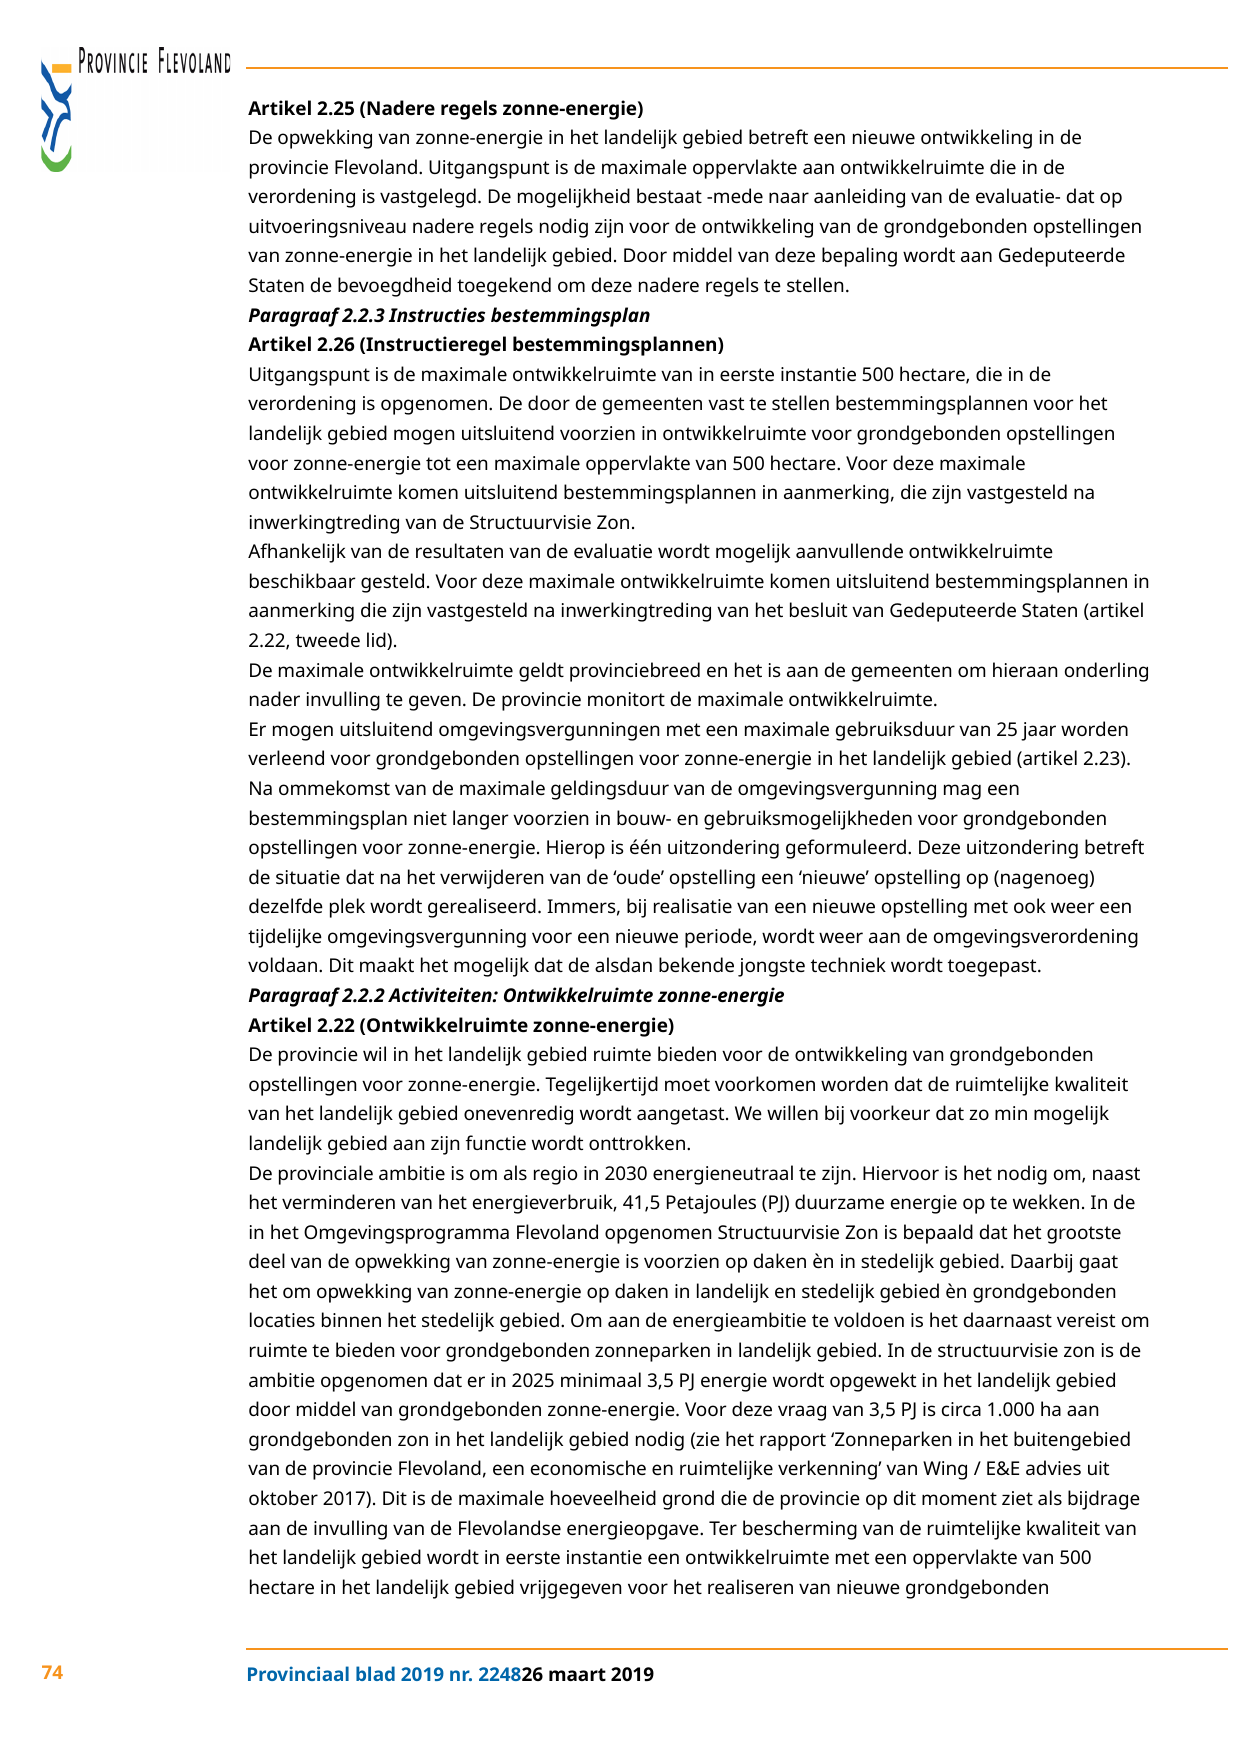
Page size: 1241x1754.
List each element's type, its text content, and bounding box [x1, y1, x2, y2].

text Afhankelijk van de resultaten van de evaluatie wordt mogelijk aanvullende ontwikkelruimte beschikbaar gesteld. Voor deze maximale ontwikkelruimte komen uitsluitend bestemmingsplannen in aanmerking die zijn vastgesteld na inwerkingtreding van het besluit van Gedeputeerde Staten (artikel 2.22, tweede lid). [248, 538, 1152, 653]
text Uitgangspunt is de maximale ontwikkelruimte van in eerste instantie 500 hectare, die in de verordening is opgenomen. De door de gemeenten vast te stellen bestemmingsplannen voor het landelijk gebied mogen uitsluitend voorzien in ontwikkelruimte voor grondgebonden opstellingen voor zonne-energie tot een maximale oppervlakte van 500 hectare. Voor deze maximale ontwikkelruimte komen uitsluitend bestemmingsplannen in aanmerking, die zijn vastgesteld na inwerkingtreding van de Structuurvisie Zon. [248, 361, 1152, 535]
text De provinciale ambitie is om als regio in 2030 energieneutraal te zijn. Hiervoor is het nodig om, naast het verminderen van het energieverbruik, 41,5 Petajoules (PJ) duurzame energie op te wekken. In de in het Omgevingsprogramma Flevoland opgenomen Structuurvisie Zon is bepaald dat het grootste deel van de opwekking van zonne-energie is voorzien op daken èn in stedelijk gebied. Daarbij gaat het om opwekking van zonne-energie op daken in landelijk en stedelijk gebied èn grondgebonden locaties binnen het stedelijk gebied. Om aan de energieambitie te voldoen is het daarnaast vereist om ruimte te bieden voor grondgebonden zonneparken in landelijk gebied. In de structuurvisie zon is de ambitie opgenomen dat er in 2025 minimaal 3,5 PJ energie wordt opgewekt in het landelijk gebied door middel van grondgebonden zonne-energie. Voor deze vraag van 3,5 PJ is circa 1.000 ha aan grondgebonden zon in het landelijk gebied nodig (zie het rapport ‘Zonneparken in het buitengebied van de provincie Flevoland, een economische en ruimtelijke verkenning’ van Wing / E&E advies uit oktober 2017). Dit is de maximale hoeveelheid grond die de provincie op dit moment ziet als bijdrage aan de invulling van de Flevolandse energieopgave. Ter bescherming van de ruimtelijke kwaliteit van het landelijk gebied wordt in eerste instantie een ontwikkelruimte met een oppervlakte van 500 hectare in het landelijk gebied vrijgegeven voor het realiseren van nieuwe grondgebonden [248, 1160, 1152, 1600]
text Artikel 2.22 (Ontwikkelruimte zonne-energie) [248, 1012, 1152, 1038]
text Artikel 2.26 (Instructieregel bestemmingsplannen) [248, 331, 1152, 357]
text Paragraaf 2.2.3 Instructies bestemmingsplan [248, 302, 1152, 328]
picture [41, 47, 231, 172]
text De provincie wil in het landelijk gebied ruimte bieden voor de ontwikkeling van grondgebonden opstellingen voor zonne-energie. Tegelijkertijd moet voorkomen worden dat de ruimtelijke kwaliteit van het landelijk gebied onevenredig wordt aangetast. We willen bij voorkeur dat zo min mogelijk landelijk gebied aan zijn functie wordt onttrokken. [248, 1041, 1152, 1156]
text Artikel 2.25 (Nadere regels zonne-energie) [248, 95, 1152, 121]
text Paragraaf 2.2.2 Activiteiten: Ontwikkelruimte zonne-energie [248, 982, 1152, 1008]
text De maximale ontwikkelruimte geldt provinciebreed en het is aan de gemeenten om hieraan onderling nader invulling te geven. De provincie monitort de maximale ontwikkelruimte. [248, 657, 1152, 712]
text De opwekking van zonne-energie in het landelijk gebied betreft een nieuwe ontwikkeling in de provincie Flevoland. Uitgangspunt is de maximale oppervlakte aan ontwikkelruimte die in de verordening is vastgelegd. De mogelijkheid bestaat -mede naar aanleiding van de evaluatie- dat op uitvoeringsniveau nadere regels nodig zijn voor de ontwikkeling van de grondgebonden opstellingen van zonne-energie in het landelijk gebied. Door middel van deze bepaling wordt aan Gedeputeerde Staten de bevoegdheid toegekend om deze nadere regels te stellen. [248, 124, 1152, 298]
text Er mogen uitsluitend omgevingsvergunningen met een maximale gebruiksduur van 25 jaar worden verleend voor grondgebonden opstellingen voor zonne-energie in het landelijk gebied (artikel 2.23). Na ommekomst van de maximale geldingsduur van de omgevingsvergunning mag een bestemmingsplan niet langer voorzien in bouw- en gebruiksmogelijkheden voor grondgebonden opstellingen voor zonne-energie. Hierop is één uitzondering geformuleerd. Deze uitzondering betreft de situatie dat na het verwijderen van de ‘oude’ opstelling een ‘nieuwe’ opstelling op (nagenoeg) dezelfde plek wordt gerealiseerd. Immers, bij realisatie van een nieuwe opstelling met ook weer een tijdelijke omgevingsvergunning voor een nieuwe periode, wordt weer aan de omgevingsverordening voldaan. Dit maakt het mogelijk dat de alsdan bekende jongste techniek wordt toegepast. [248, 716, 1152, 978]
